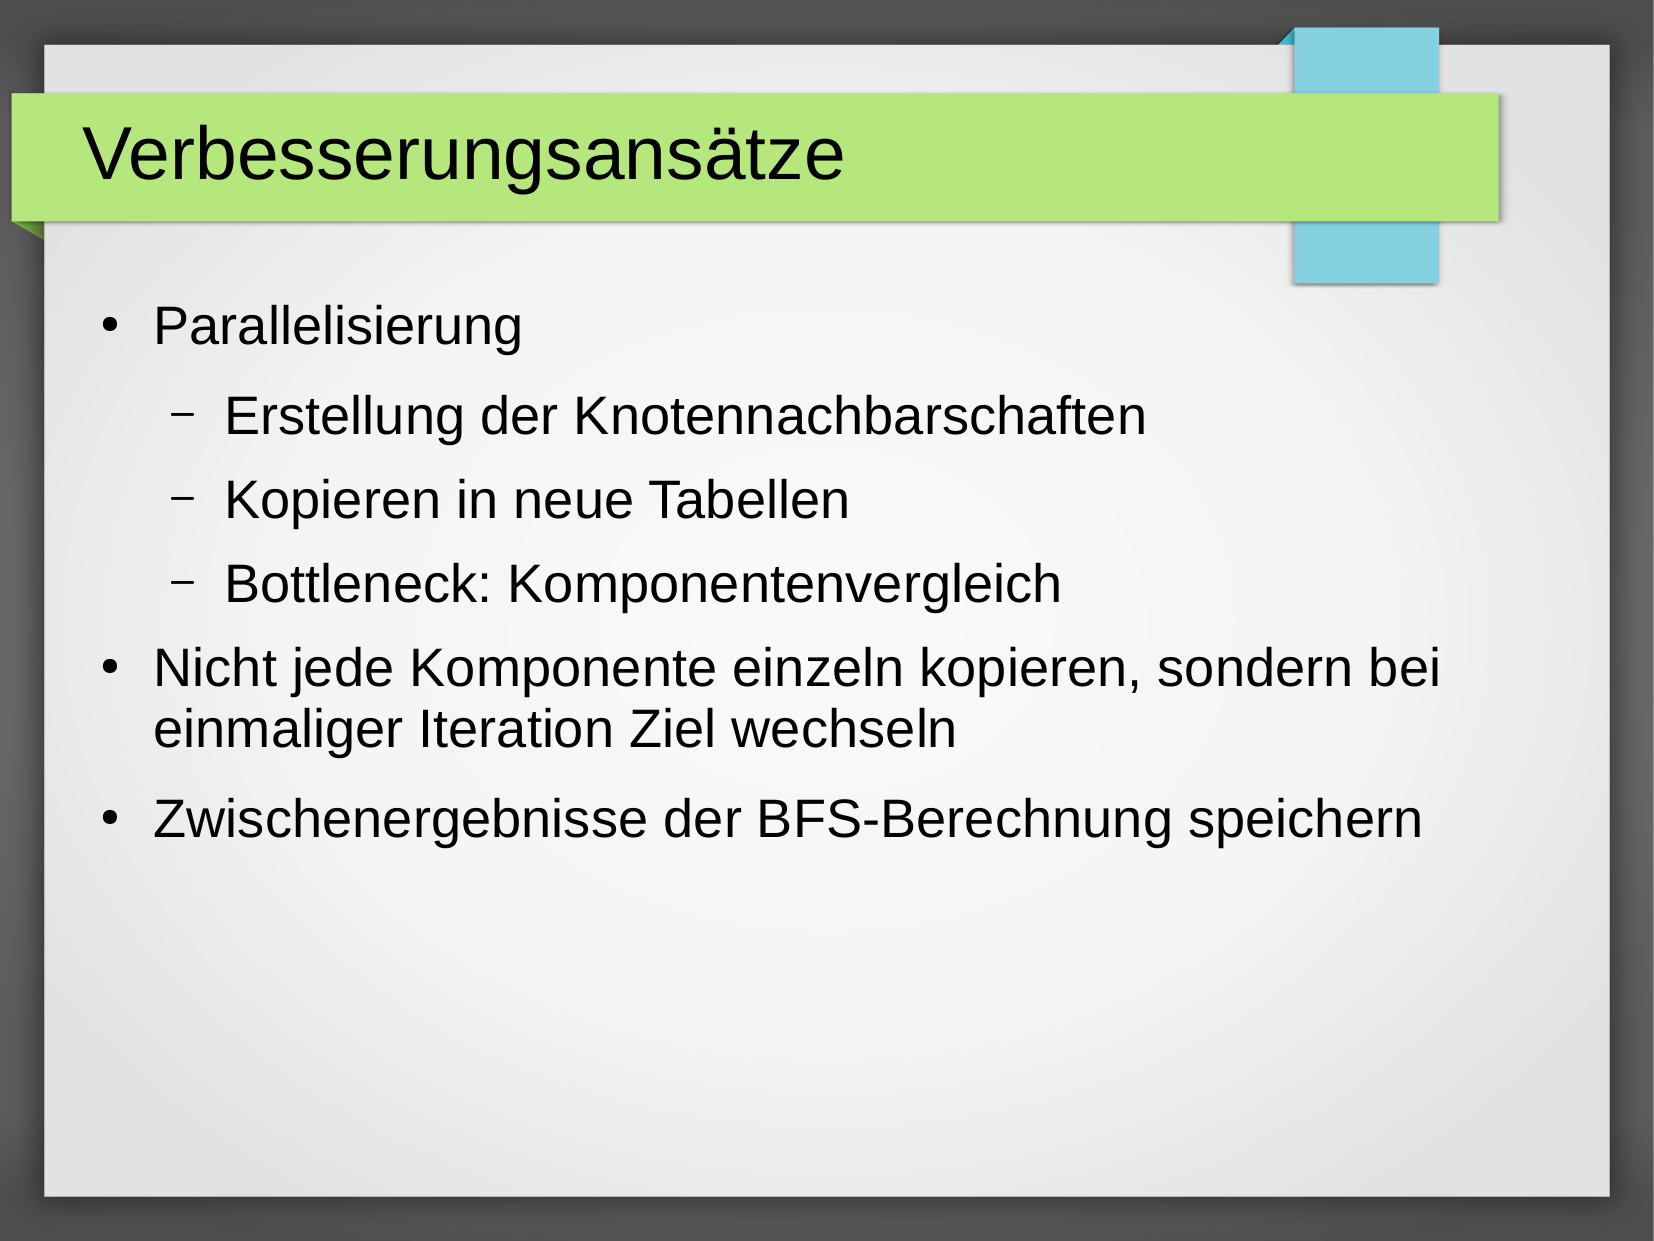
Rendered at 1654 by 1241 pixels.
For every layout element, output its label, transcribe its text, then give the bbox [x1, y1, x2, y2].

list Parallelisierung Erstellung der Knotennachbarschaften Kopieren in neue Tabellen Bottleneck: Komponentenvergleich Nicht jede Komponente einzeln kopieren, sondern bei einmaliger Iteration Ziel wechseln Zwischenergebnisse der BFS-Berechnung speichern [82, 295, 1571, 1015]
title Verbesserungsansätze [82, 94, 1264, 213]
picture [0, 0, 1654, 1241]
